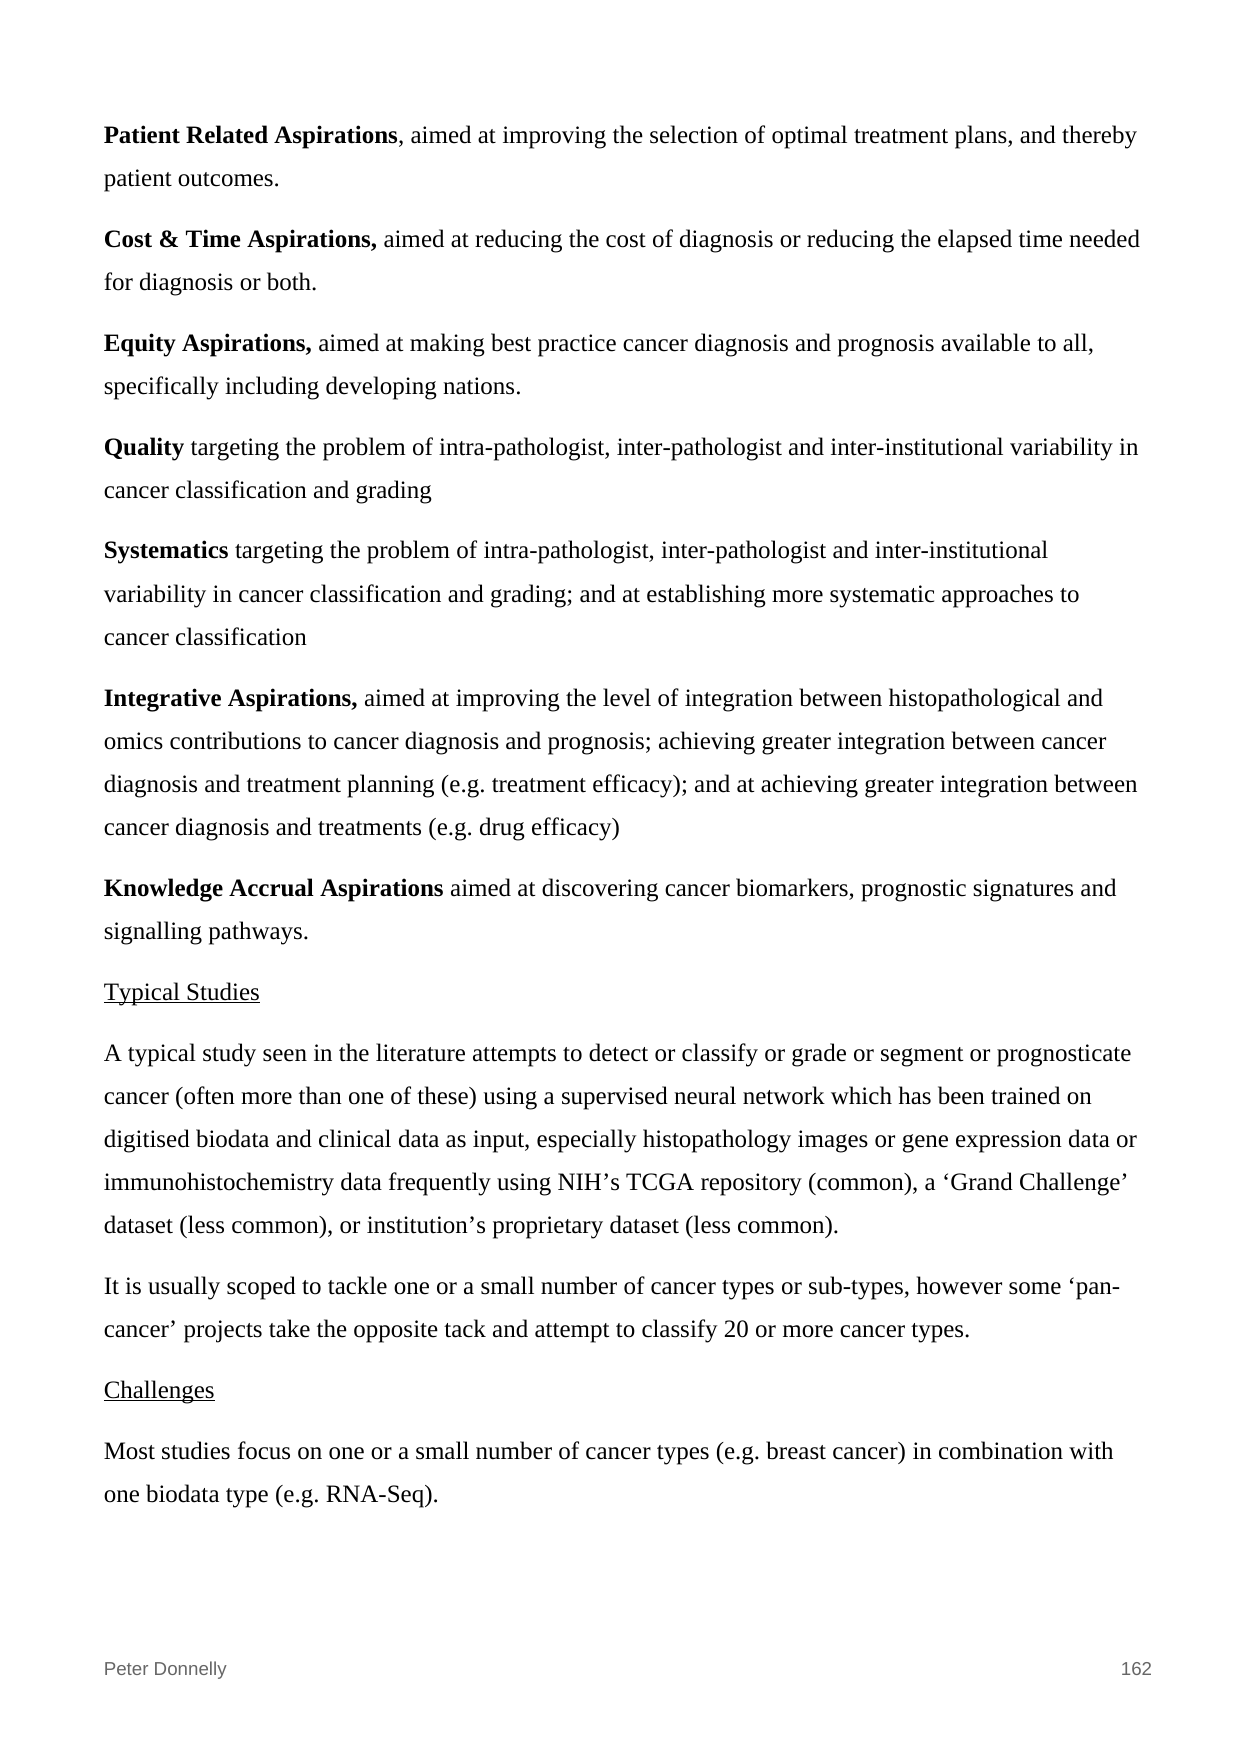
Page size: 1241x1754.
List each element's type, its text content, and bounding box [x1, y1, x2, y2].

text Quality targeting the problem of intra-pathologist, inter-pathologist and inter-institutional variability in cancer classification and grading [103, 432, 1146, 503]
text Most studies focus on one or a small number of cancer types (e.g. breast cancer) in combination with one biodata type (e.g. RNA-Seq). [103, 1436, 1146, 1508]
text A typical study seen in the literature attempts to detect or classify or grade or segment or prognosticate cancer (often more than one of these) using a supervised neural network which has been trained on digitised biodata and clinical data as input, especially histopathology images or gene expression data or immunohistochemistry data frequently using NIH’s TCGA repository (common), a ‘Grand Challenge’ dataset (less common), or institution’s proprietary dataset (less common). [103, 1038, 1146, 1239]
text Integrative Aspirations, aimed at improving the level of integration between histopathological and omics contributions to cancer diagnosis and prognosis; achieving greater integration between cancer diagnosis and treatment planning (e.g. treatment efficacy); and at achieving greater integration between cancer diagnosis and treatments (e.g. drug efficacy) [103, 683, 1146, 841]
text Patient Related Aspirations, aimed at improving the selection of optimal treatment plans, and thereby patient outcomes. [103, 120, 1146, 192]
text It is usually scoped to tackle one or a small number of cancer types or sub-types, however some ‘pan-cancer’ projects take the opposite tack and attempt to classify 20 or more cancer types. [103, 1271, 1146, 1343]
text Systematics targeting the problem of intra-pathologist, inter-pathologist and inter-institutional variability in cancer classification and grading; and at establishing more systematic approaches to cancer classification [103, 536, 1146, 651]
text Cost & Time Aspirations, aimed at reducing the cost of diagnosis or reducing the elapsed time needed for diagnosis or both. [103, 224, 1146, 296]
text Typical Studies [103, 977, 1146, 1006]
text Equity Aspirations, aimed at making best practice cancer diagnosis and prognosis available to all, specifically including developing nations. [103, 328, 1146, 399]
text Knowledge Accrual Aspirations aimed at discovering cancer biomarkers, prognostic signatures and signalling pathways. [103, 873, 1146, 945]
text Challenges [103, 1375, 1146, 1404]
